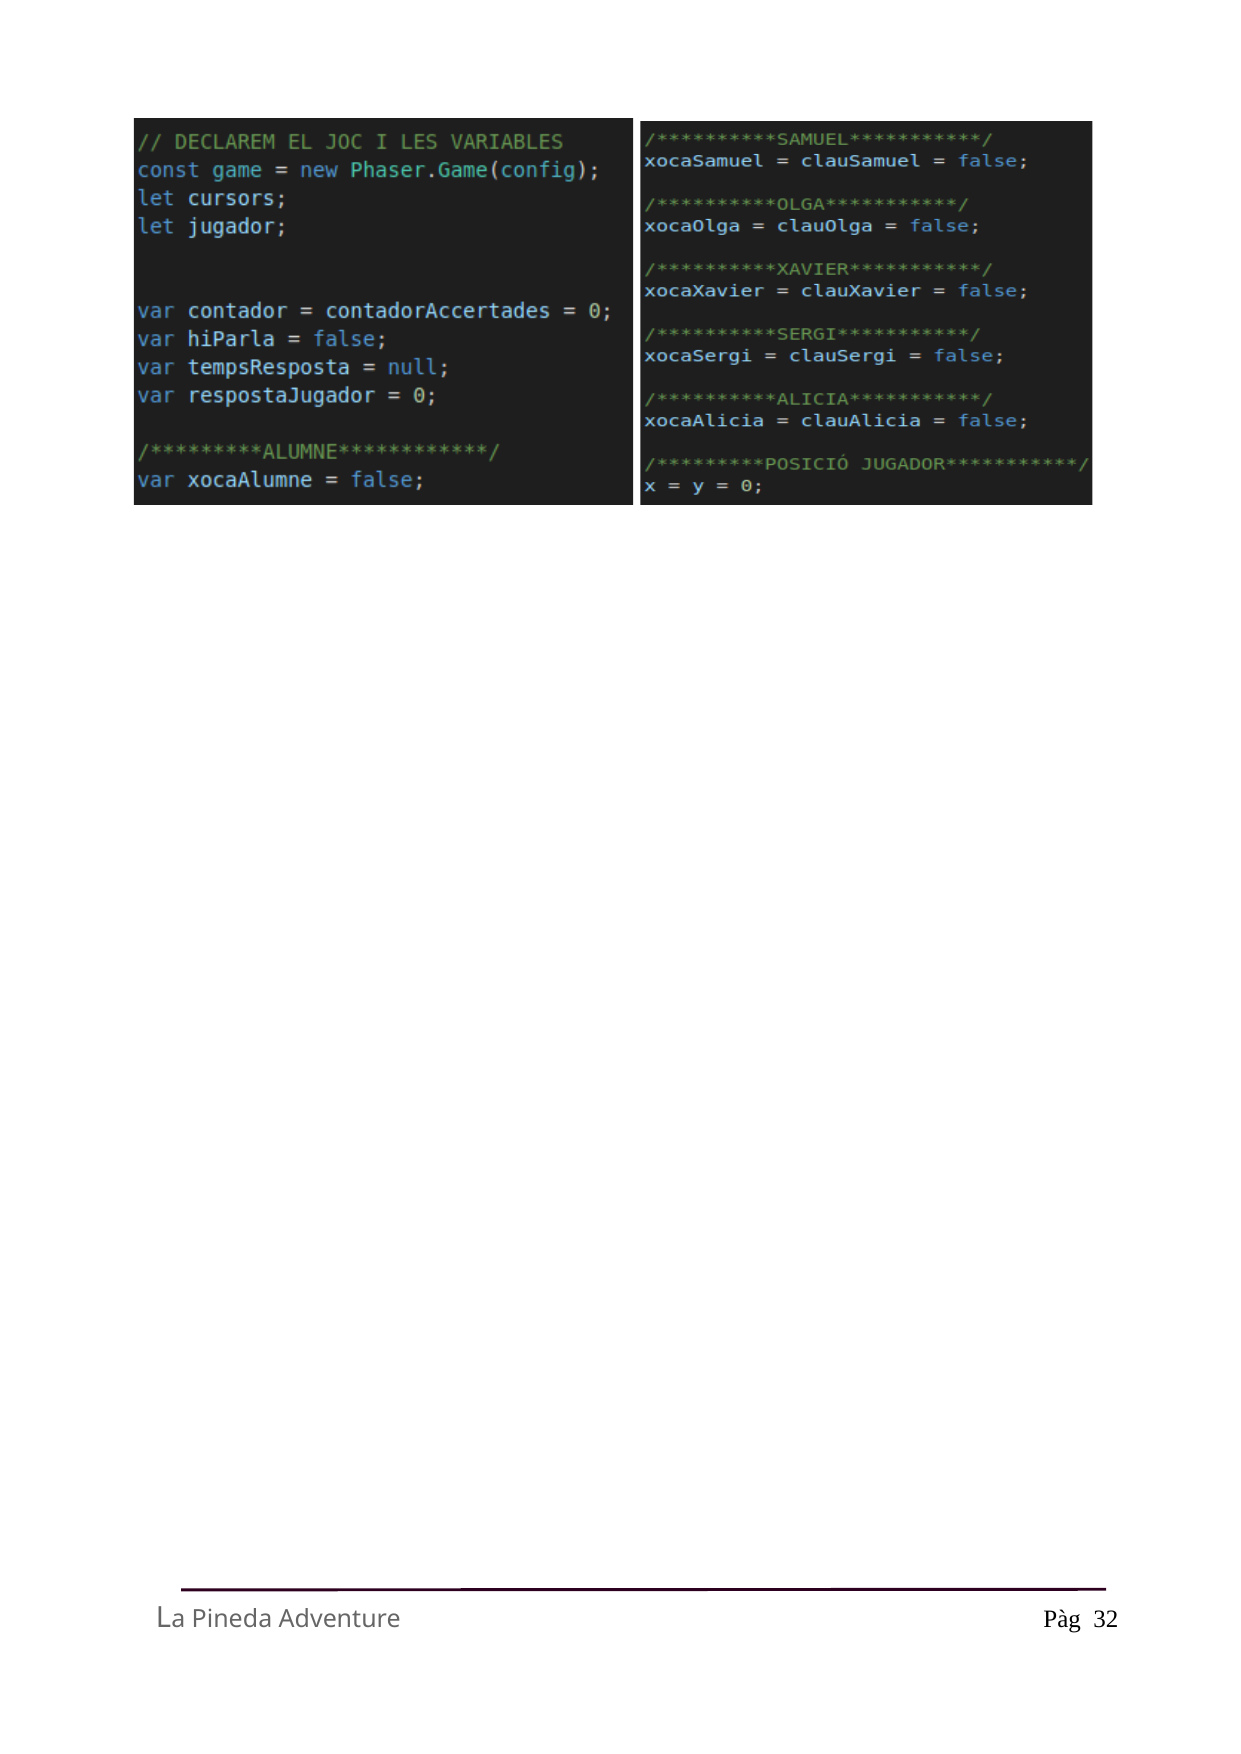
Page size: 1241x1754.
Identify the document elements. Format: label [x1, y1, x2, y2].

picture [133, 118, 634, 505]
picture [640, 121, 1093, 505]
